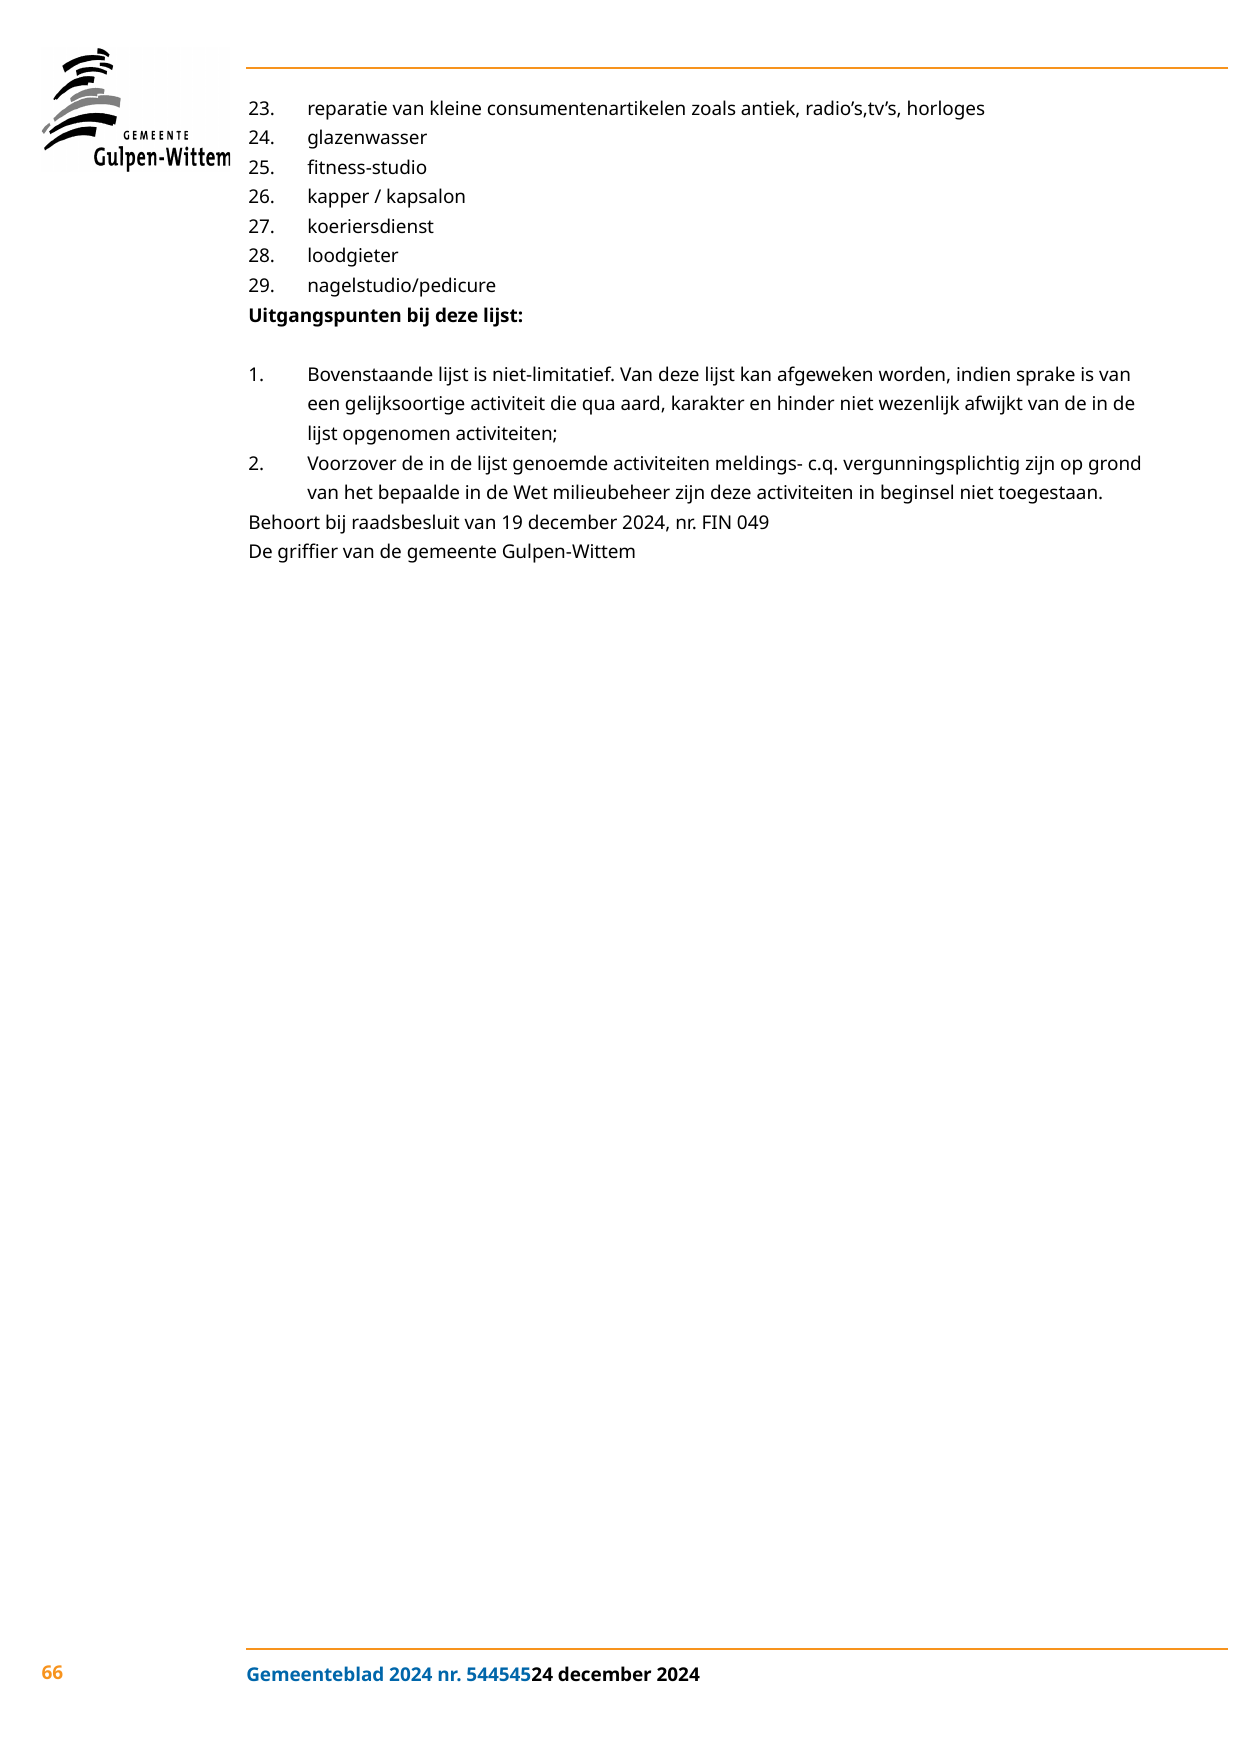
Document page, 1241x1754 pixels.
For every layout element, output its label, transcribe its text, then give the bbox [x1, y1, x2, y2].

picture [41, 47, 231, 172]
list Voorzover de in de lijst genoemde activiteiten meldings- c.q. vergunningsplichtig zijn op grond van het bepaalde in de Wet milieubeheer zijn deze activiteiten in beginsel niet toegestaan. [248, 450, 1152, 505]
list nagelstudio/pedicure [248, 272, 1152, 298]
text De griffier van de gemeente Gulpen-Wittem [248, 538, 1152, 564]
list fitness-studio [248, 154, 1152, 180]
list kapper / kapsalon [248, 183, 1152, 209]
list Bovenstaande lijst is niet-limitatief. Van deze lijst kan afgeweken worden, indien sprake is van een gelijksoortige activiteit die qua aard, karakter en hinder niet wezenlijk afwijkt van de in de lijst opgenomen activiteiten; [248, 361, 1152, 446]
list loodgieter [248, 243, 1152, 268]
list glazenwasser [248, 124, 1152, 150]
list koeriersdienst [248, 213, 1152, 239]
text Uitgangspunten bij deze lijst: [248, 302, 1152, 328]
text Behoort bij raadsbesluit van 19 december 2024, nr. FIN 049 [248, 509, 1152, 535]
list reparatie van kleine consumentenartikelen zoals antiek, radio’s,tv’s, horloges [248, 95, 1152, 121]
